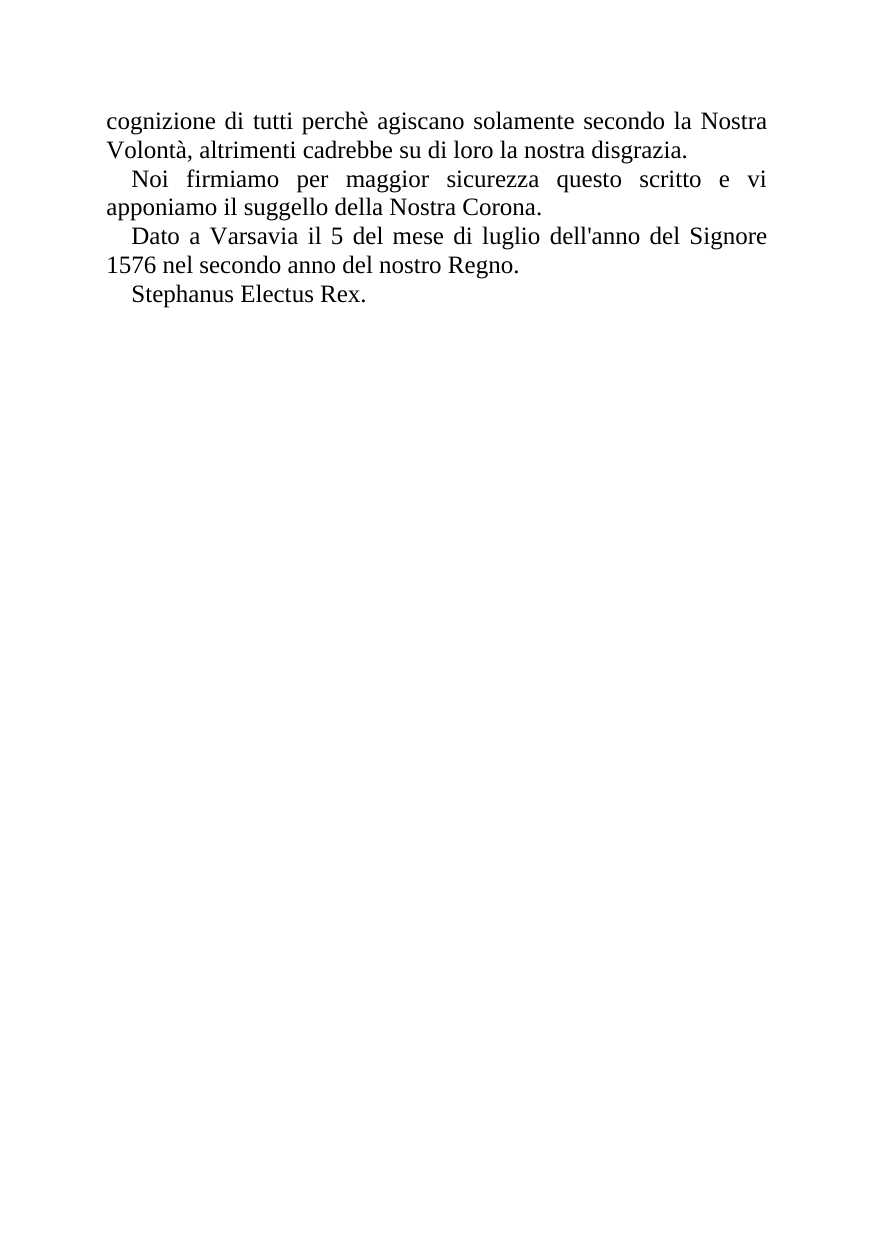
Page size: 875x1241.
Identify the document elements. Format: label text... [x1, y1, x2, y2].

text Dato a Varsavia il 5 del mese di luglio dell'anno del Signore 1576 nel secondo anno del nostro Regno. [106, 221, 768, 279]
text Noi firmiamo per maggior sicurezza questo scritto e vi apponiamo il suggello della Nostra Corona. [106, 164, 768, 221]
text Stephanus Electus Rex. [106, 279, 768, 307]
text cognizione di tutti perchè agiscano solamente secondo la Nostra Volontà, altrimenti cadrebbe su di loro la nostra disgrazia. [106, 106, 768, 164]
